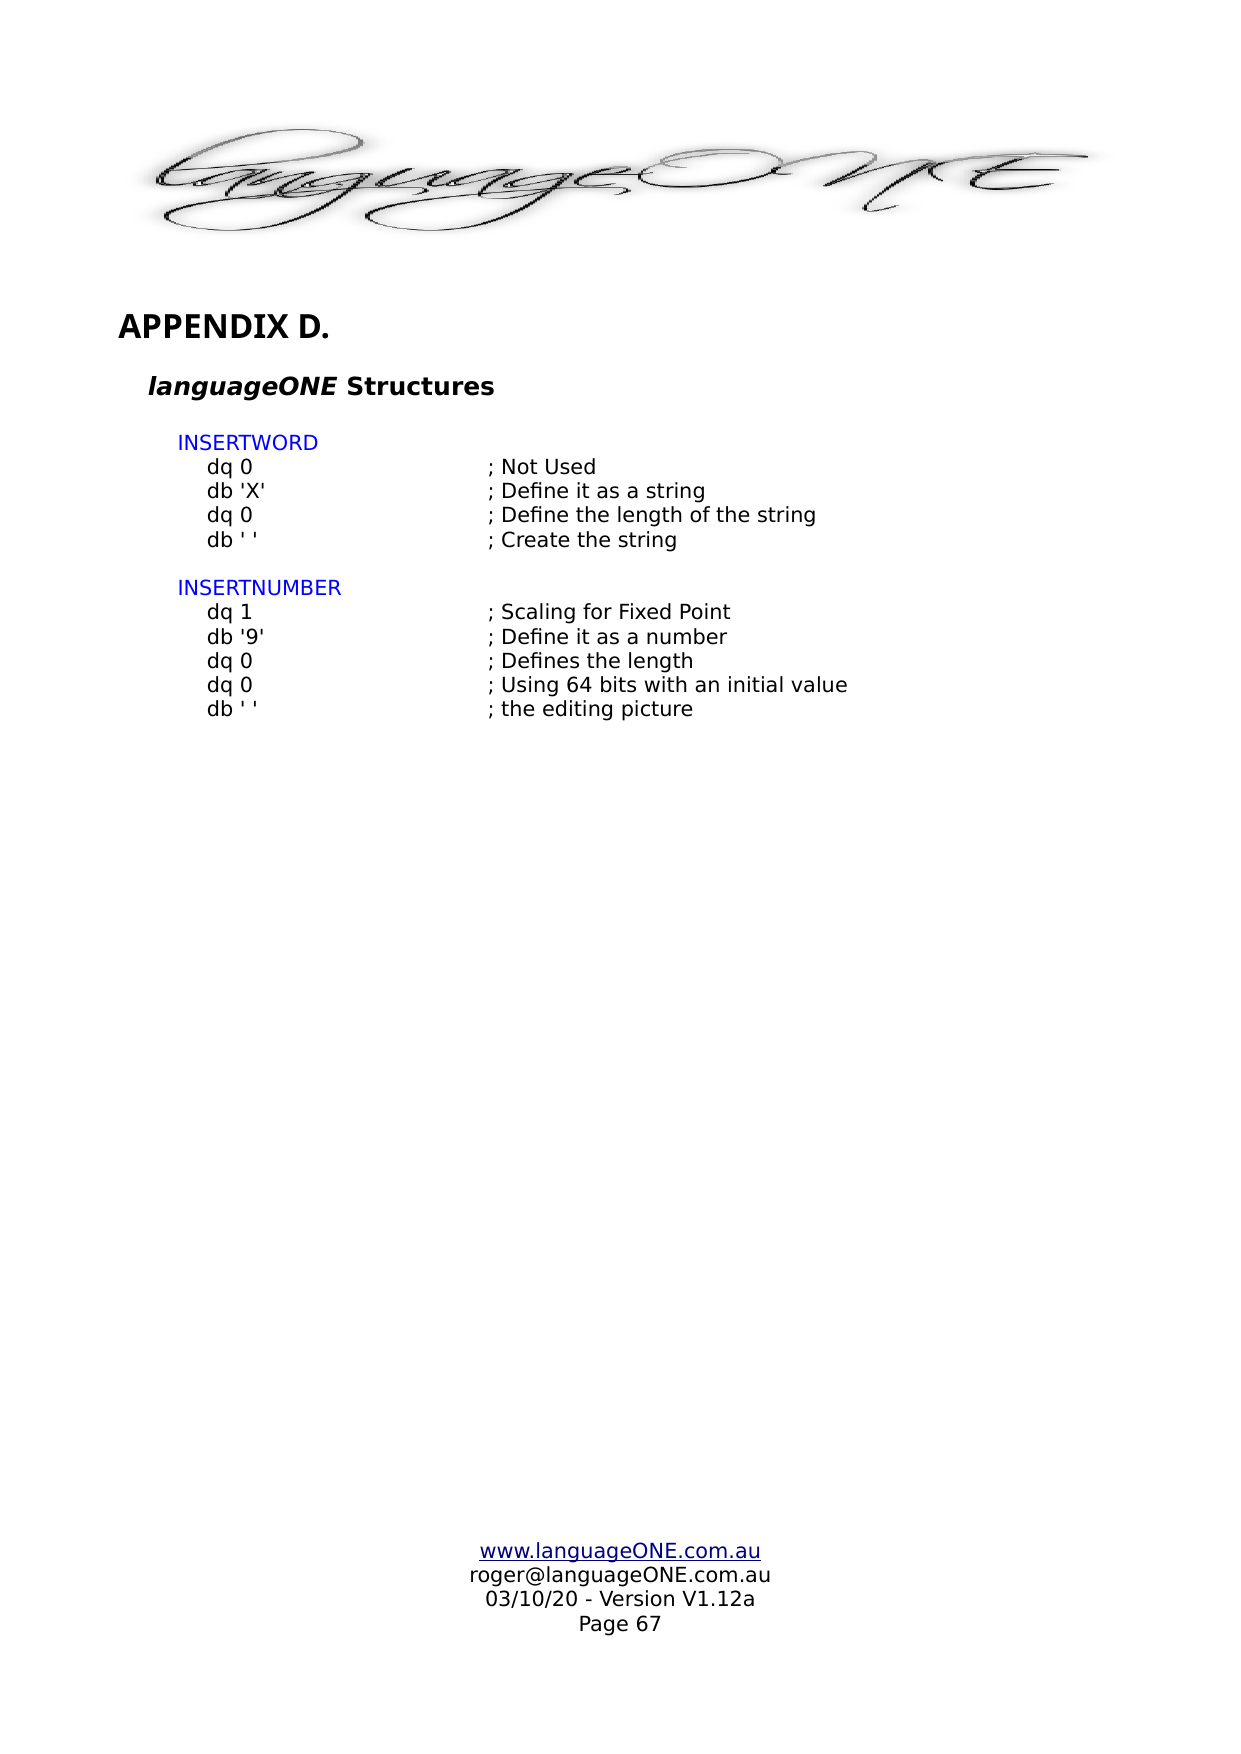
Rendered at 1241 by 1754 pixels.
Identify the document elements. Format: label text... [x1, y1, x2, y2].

text dq 0 ; Defines the length [207, 649, 1122, 673]
text db 'X' ; Define it as a string [207, 479, 1122, 503]
text dq 0 ; Define the length of the string [207, 503, 1122, 528]
text db ' ' ; the editing picture [207, 697, 1122, 722]
text dq 0 ; Not Used [207, 455, 1122, 479]
text dq 1 ; Scaling for Fixed Point [207, 600, 1122, 625]
text INSERTNUMBER [177, 576, 1122, 600]
subtitle APPENDIX D. [118, 302, 1122, 348]
subtitle languageONE Structures [148, 372, 1122, 401]
text db '9' ; Define it as a number [207, 625, 1122, 649]
picture [125, 120, 1118, 239]
text dq 0 ; Using 64 bits with an initial value [207, 673, 1122, 697]
text INSERTWORD [177, 431, 1122, 455]
text db ' ' ; Create the string [207, 528, 1122, 552]
